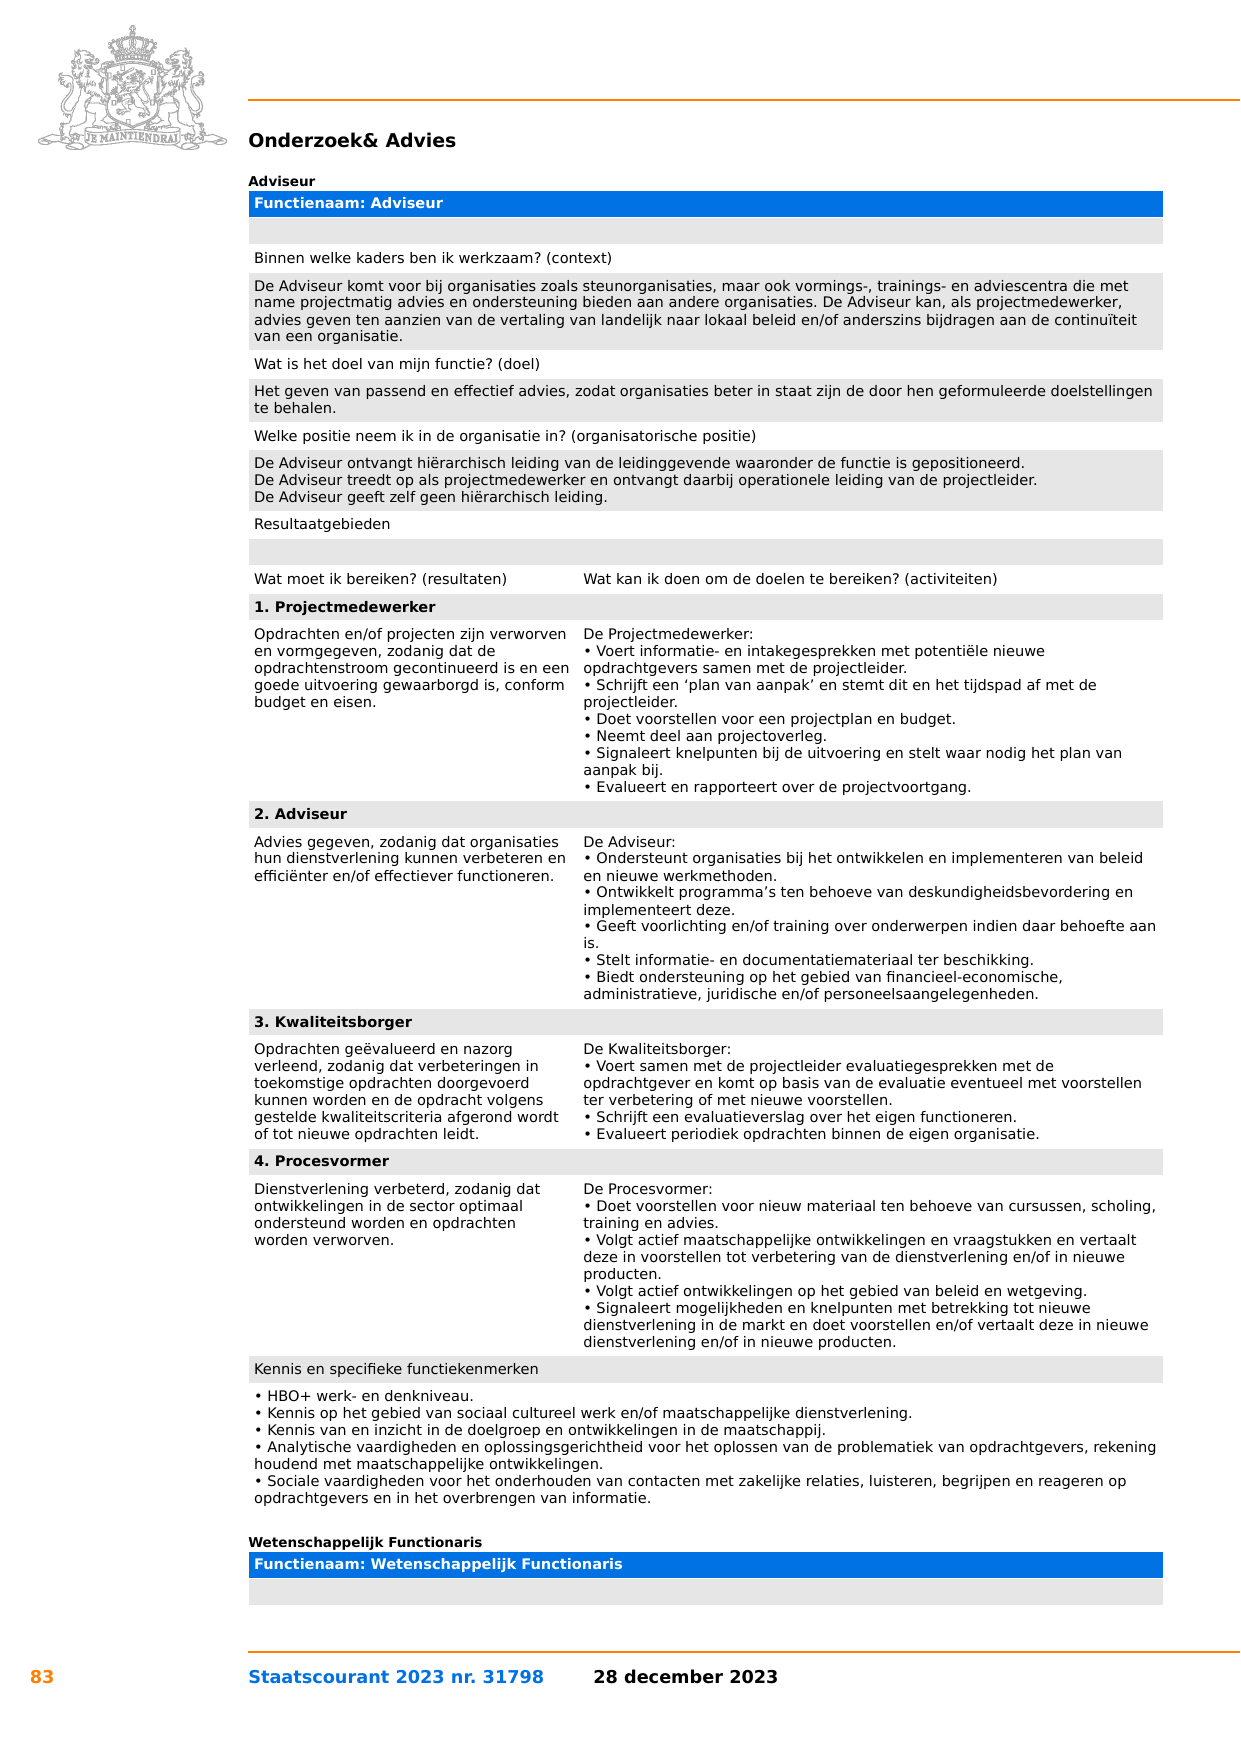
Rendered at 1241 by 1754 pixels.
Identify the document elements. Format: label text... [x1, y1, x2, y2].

subtitle Onderzoek& Advies [248, 130, 1163, 152]
table_cell 2. Adviseur [249, 801, 1163, 828]
table_cell [249, 218, 1163, 244]
table_cell De Kwaliteitsborger: • Voert samen met de projectleider evaluatiegesprekken met de opdrachtgever en komt op basis van de evaluatie eventueel met voorstellen ter verbetering of met nieuwe voorstellen. • Schrijft een evaluatieverslag over het eigen functioneren. • Evalueert periodiek opdrachten binnen de eigen organisatie. [578, 1036, 1163, 1148]
table_cell De Procesvormer: • Doet voorstellen voor nieuw materiaal ten behoeve van cursussen, scholing, training en advies. • Volgt actief maatschappelijke ontwikkelingen en vraagstukken en vertaalt deze in voorstellen tot verbetering van de dienstverlening en/of in nieuwe producten. • Volgt actief ontwikkelingen op het gebied van beleid en wetgeving. • Signaleert mogelijkheden en knelpunten met betrekking tot nieuwe dienstverlening in de markt en doet voorstellen en/of vertaalt deze in nieuwe dienstverlening en/of in nieuwe producten. [578, 1176, 1163, 1355]
table_cell [249, 539, 1163, 565]
table_cell Opdrachten geëvalueerd en nazorg verleend, zodanig dat verbeteringen in toekomstige opdrachten doorgevoerd kunnen worden en de opdracht volgens gestelde kwaliteitscriteria afgerond wordt of tot nieuwe opdrachten leidt. [249, 1036, 577, 1148]
table_cell Dienstverlening verbeterd, zodanig dat ontwikkelingen in de sector optimaal ondersteund worden en opdrachten worden verworven. [249, 1176, 577, 1355]
table_cell Wat moet ik bereiken? (resultaten) [249, 566, 577, 593]
table_cell De Projectmedewerker: • Voert informatie- en intakegesprekken met potentiële nieuwe opdrachtgevers samen met de projectleider. • Schrijft een ‘plan van aanpak’ en stemt dit en het tijdspad af met de projectleider. • Doet voorstellen voor een projectplan en budget. • Neemt deel aan projectoverleg. • Signaleert knelpunten bij de uitvoering en stelt waar nodig het plan van aanpak bij. • Evalueert en rapporteert over de projectvoortgang. [578, 621, 1163, 800]
table_cell Het geven van passend en effectief advies, zodat organisaties beter in staat zijn de door hen geformuleerde doelstellingen te behalen. [249, 379, 1163, 422]
table_cell Functienaam: Adviseur [249, 191, 1163, 217]
table_cell Kennis en specifieke functiekenmerken [249, 1356, 1163, 1383]
table_cell 4. Procesvormer [249, 1149, 1163, 1175]
table_cell Opdrachten en/of projecten zijn verworven en vormgegeven, zodanig dat de opdrachtenstroom gecontinueerd is en een goede uitvoering gewaarborgd is, conform budget en eisen. [249, 621, 577, 800]
table_cell Welke positie neem ik in de organisatie in? (organisatorische positie) [249, 423, 1163, 449]
table_cell De Adviseur komt voor bij organisaties zoals steunorganisaties, maar ook vormings-, trainings- en adviescentra die met name projectmatig advies en ondersteuning bieden aan andere organisaties. De Adviseur kan, als projectmedewerker, advies geven ten aanzien van de vertaling van landelijk naar lokaal beleid en/of anderszins bijdragen aan de continuïteit van een organisatie. [249, 273, 1163, 350]
table_cell 3. Kwaliteitsborger [249, 1009, 1163, 1035]
table_cell Wat kan ik doen om de doelen te bereiken? (activiteiten) [578, 566, 1163, 593]
table_cell • HBO+ werk- en denkniveau. • Kennis op het gebied van sociaal cultureel werk en/of maatschappelijke dienstverlening. • Kennis van en inzicht in de doelgroep en ontwikkelingen in de maatschappij. • Analytische vaardigheden en oplossingsgerichtheid voor het oplossen van de problematiek van opdrachtgevers, rekening houdend met maatschappelijke ontwikkelingen. • Sociale vaardigheden voor het onderhouden van contacten met zakelijke relaties, luisteren, begrijpen en reageren op opdrachtgevers en in het overbrengen van informatie. [249, 1384, 1163, 1512]
table_cell Functienaam: Wetenschappelijk Functionaris [249, 1552, 1163, 1578]
table_cell De Adviseur ontvangt hiërarchisch leiding van de leidinggevende waaronder de functie is gepositioneerd. De Adviseur treedt op als projectmedewerker en ontvangt daarbij operationele leiding van de projectleider. De Adviseur geeft zelf geen hiërarchisch leiding. [249, 450, 1163, 511]
picture [38, 25, 227, 150]
table_header Wetenschappelijk Functionaris [248, 1535, 1163, 1551]
table_cell 1. Projectmedewerker [249, 594, 1163, 620]
table_cell Wat is het doel van mijn functie? (doel) [249, 351, 1163, 377]
table_header Adviseur [248, 174, 1163, 189]
table_cell De Adviseur: • Ondersteunt organisaties bij het ontwikkelen en implementeren van beleid en nieuwe werkmethoden. • Ontwikkelt programma’s ten behoeve van deskundigheidsbevordering en implementeert deze. • Geeft voorlichting en/of training over onderwerpen indien daar behoefte aan is. • Stelt informatie- en documentatiemateriaal ter beschikking. • Biedt ondersteuning op het gebied van financieel-economische, administratieve, juridische en/of personeelsaangelegenheden. [578, 829, 1163, 1008]
table_cell Resultaatgebieden [249, 512, 1163, 538]
table_cell Binnen welke kaders ben ik werkzaam? (context) [249, 245, 1163, 272]
table_cell [249, 1579, 1163, 1605]
table_cell Advies gegeven, zodanig dat organisaties hun dienstverlening kunnen verbeteren en efficiënter en/of effectiever functioneren. [249, 829, 577, 1008]
